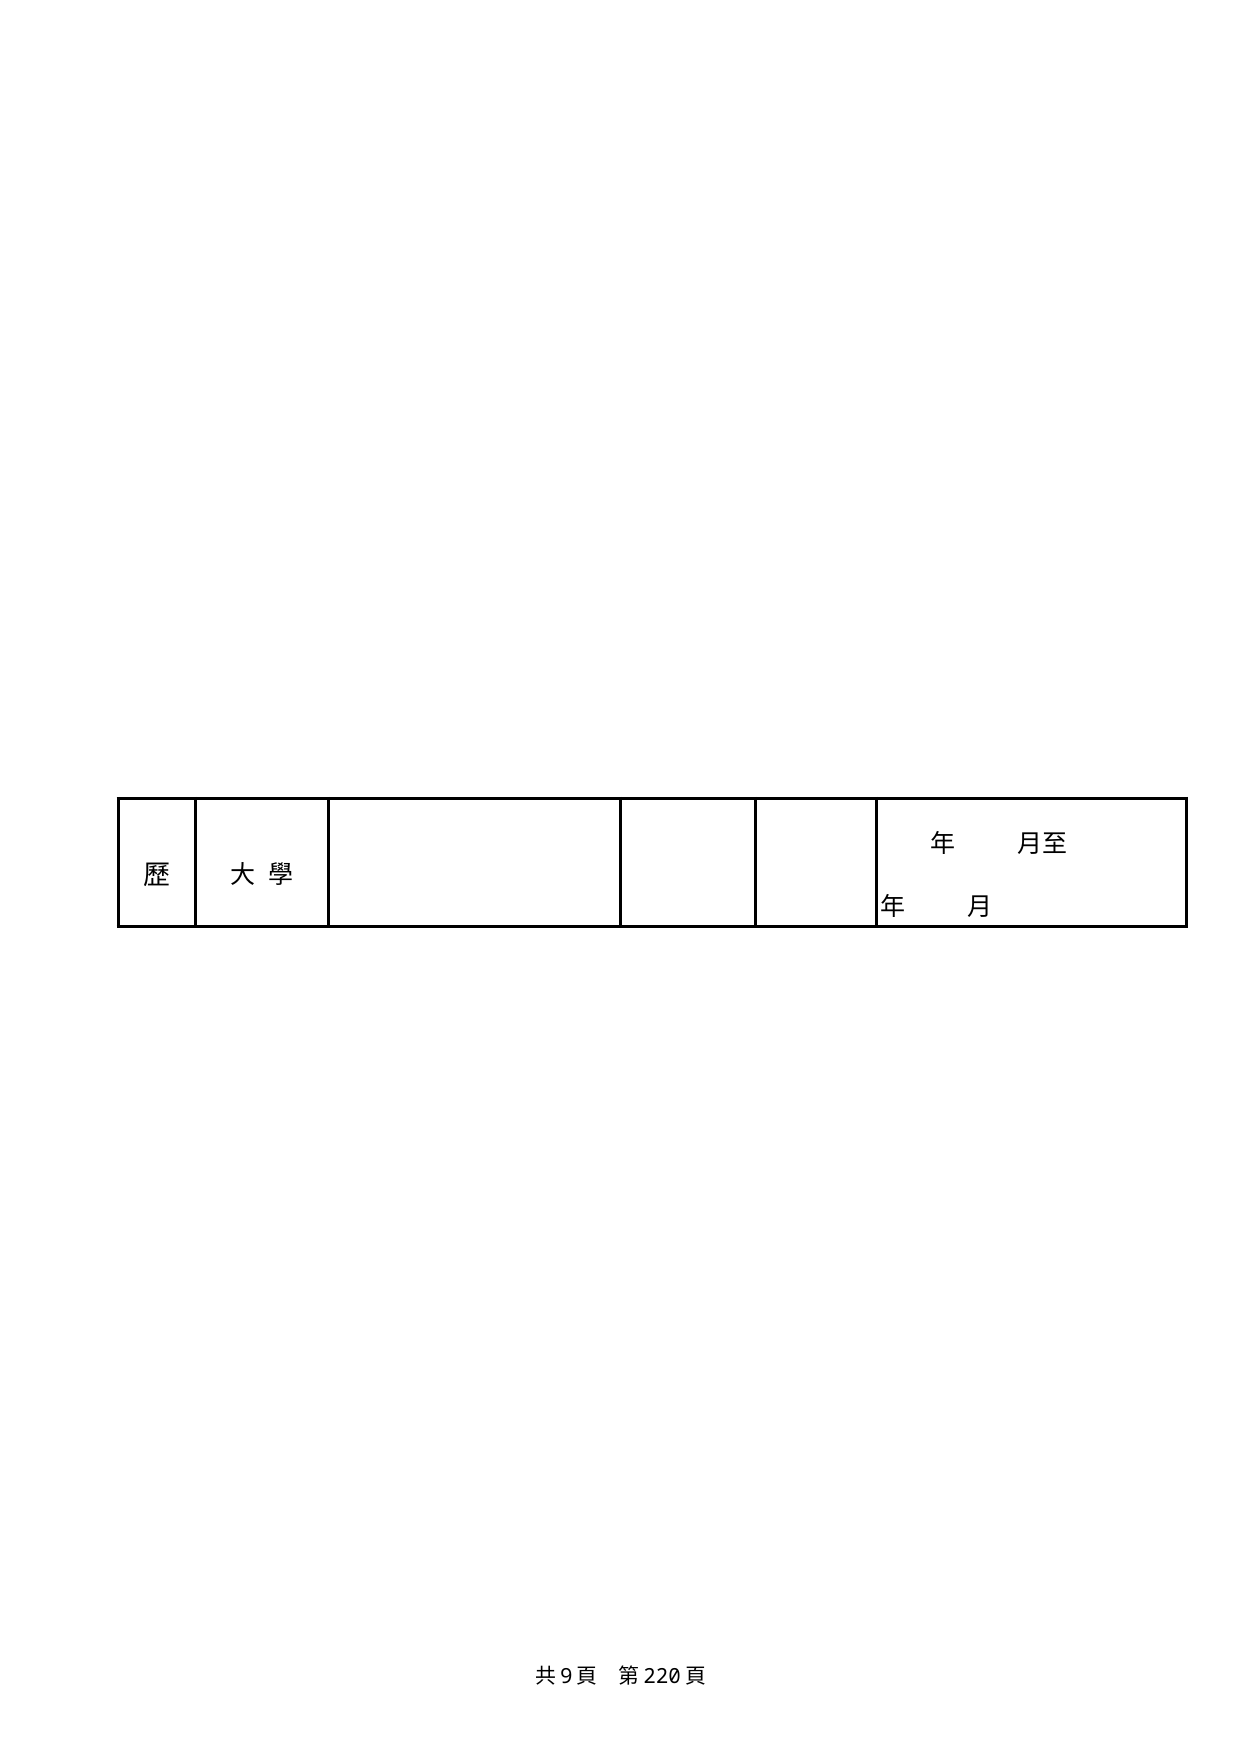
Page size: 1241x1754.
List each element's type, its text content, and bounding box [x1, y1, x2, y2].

table_cell 年 月至 年 月 [878, 800, 1185, 925]
table_cell [757, 800, 875, 925]
table_cell 大 學 [197, 800, 327, 925]
table_cell [622, 800, 754, 925]
table_cell 歷 [120, 800, 194, 925]
table_cell [330, 800, 619, 925]
